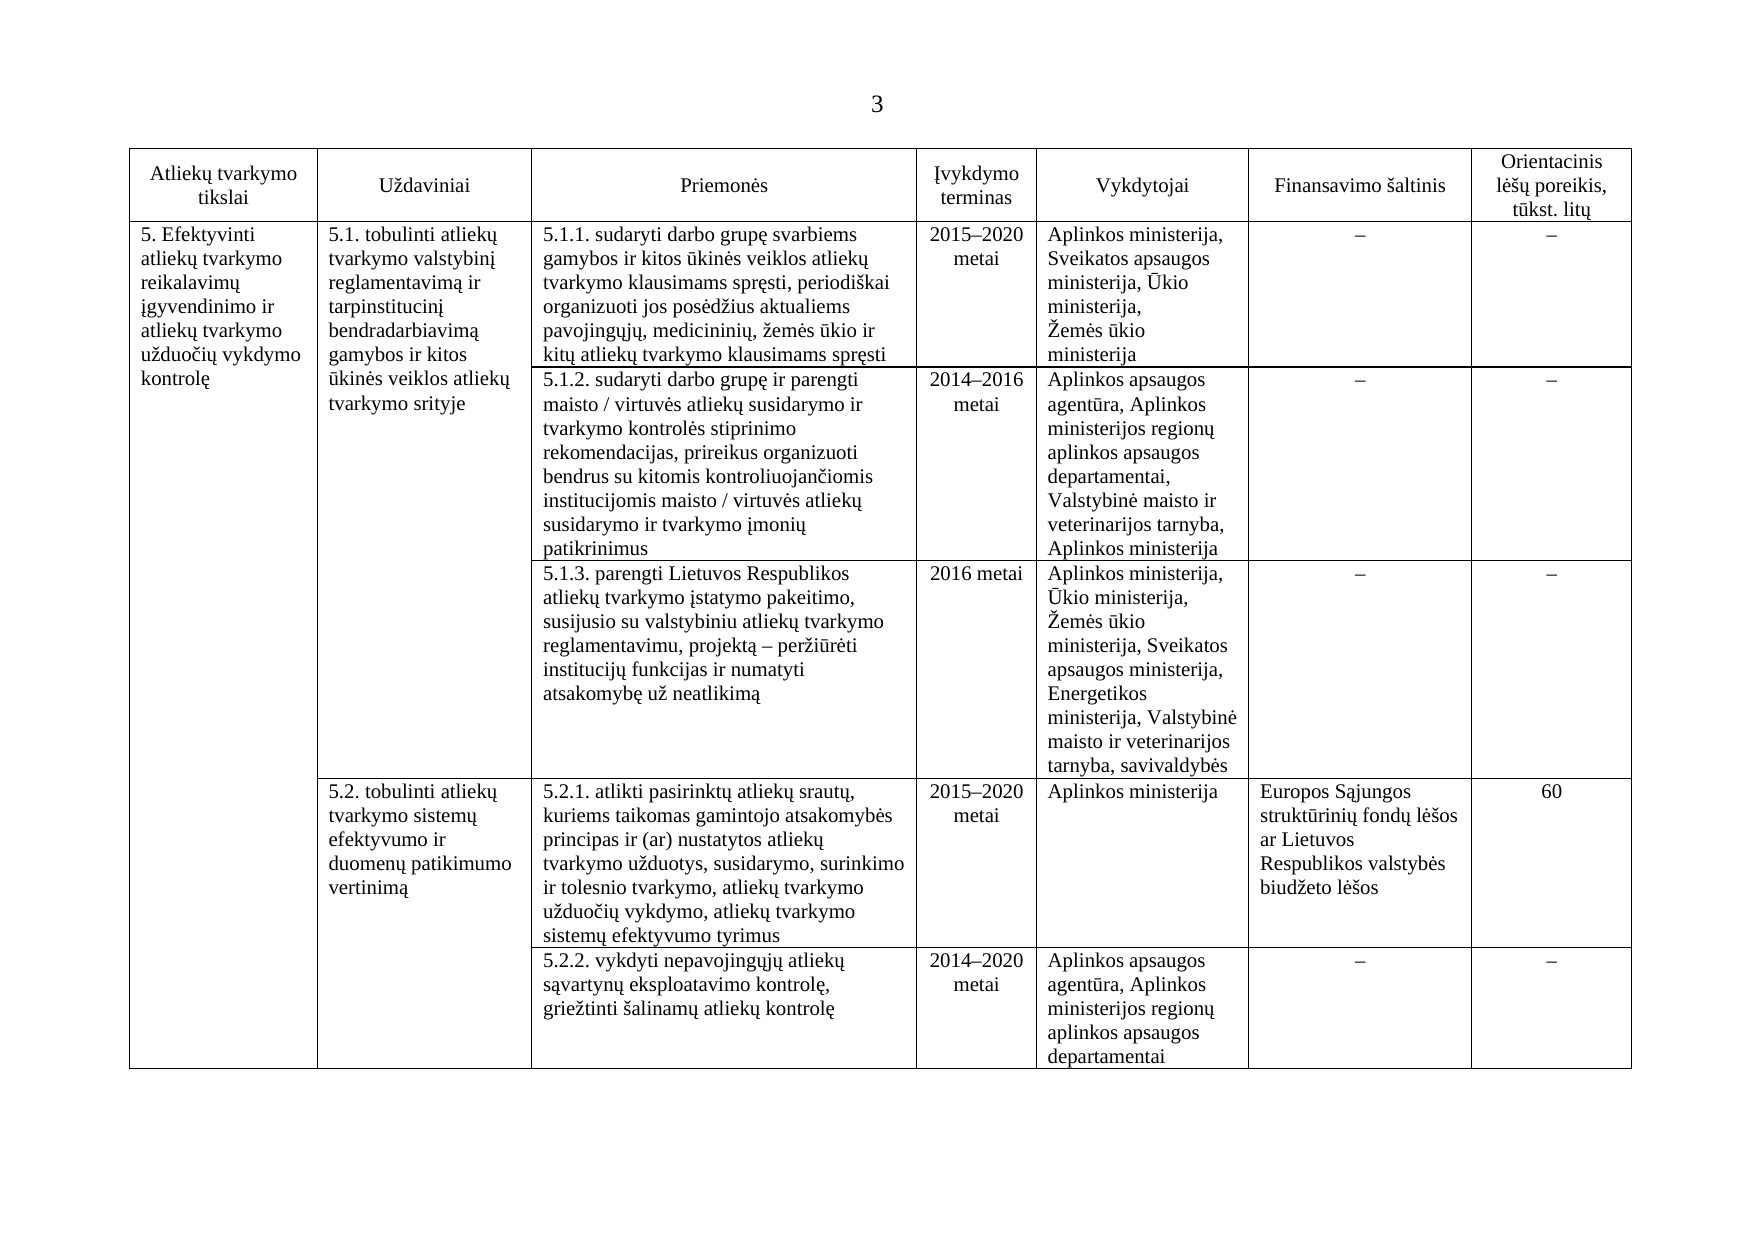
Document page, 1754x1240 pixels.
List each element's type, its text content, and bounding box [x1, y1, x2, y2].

table_cell – [1249, 948, 1471, 1068]
table_cell 2015–2020 metai [917, 222, 1036, 366]
table_header Orientacinis lėšų poreikis, tūkst. litų [1472, 149, 1631, 221]
table_header Uždaviniai [318, 149, 531, 221]
table_cell 60 [1472, 779, 1631, 947]
table_cell – [1249, 222, 1471, 366]
table_cell – [1249, 561, 1471, 777]
table_cell 5.2.2. vykdyti nepavojingųjų atliekų sąvartynų eksploatavimo kontrolę, griežtinti šalinamų atliekų kontrolę [532, 948, 916, 1068]
table_cell 5. Efektyvinti atliekų tvarkymo reikalavimų įgyvendinimo ir atliekų tvarkymo užduočių vykdymo kontrolę [130, 222, 317, 1068]
table_cell Aplinkos apsaugos agentūra, Aplinkos ministerijos regionų aplinkos apsaugos departamentai [1037, 948, 1248, 1068]
table_header Finansavimo šaltinis [1249, 149, 1471, 221]
table_header Priemonės [532, 149, 916, 221]
table_cell 5.2. tobulinti atliekų tvarkymo sistemų efektyvumo ir duomenų patikimumo vertinimą [318, 779, 531, 1068]
table_cell 5.1. tobulinti atliekų tvarkymo valstybinį reglamentavimą ir tarpinstitucinį bendradarbiavimą gamybos ir kitos ūkinės veiklos atliekų tvarkymo srityje [318, 222, 531, 777]
table_cell 5.1.3. parengti Lietuvos Respublikos atliekų tvarkymo įstatymo pakeitimo, susijusio su valstybiniu atliekų tvarkymo reglamentavimu, projektą – peržiūrėti institucijų funkcijas ir numatyti atsakomybę už neatlikimą [532, 561, 916, 777]
table_cell 5.1.2. sudaryti darbo grupę ir parengti maisto / virtuvės atliekų susidarymo ir tvarkymo kontrolės stiprinimo rekomendacijas, prireikus organizuoti bendrus su kitomis kontroliuojančiomis institucijomis maisto / virtuvės atliekų susidarymo ir tvarkymo įmonių patikrinimus [532, 368, 916, 560]
table_cell – [1472, 368, 1631, 560]
table_cell – [1472, 222, 1631, 366]
table_cell 5.1.1. sudaryti darbo grupę svarbiems gamybos ir kitos ūkinės veiklos atliekų tvarkymo klausimams spręsti, periodiškai organizuoti jos posėdžius aktualiems pavojingųjų, medicininių, žemės ūkio ir kitų atliekų tvarkymo klausimams spręsti [532, 222, 916, 366]
table_cell Aplinkos ministerija, Sveikatos apsaugos ministerija, Ūkio ministerija, Žemės ūkio ministerija [1037, 222, 1248, 366]
table_cell Europos Sąjungos struktūrinių fondų lėšos ar Lietuvos Respublikos valstybės biudžeto lėšos [1249, 779, 1471, 947]
table_cell 2016 metai [917, 561, 1036, 777]
table_cell 2014–2020 metai [917, 948, 1036, 1068]
table_cell – [1249, 368, 1471, 560]
table_header Įvykdymo terminas [917, 149, 1036, 221]
table_cell 5.2.1. atlikti pasirinktų atliekų srautų, kuriems taikomas gamintojo atsakomybės principas ir (ar) nustatytos atliekų tvarkymo užduotys, susidarymo, surinkimo ir tolesnio tvarkymo, atliekų tvarkymo užduočių vykdymo, atliekų tvarkymo sistemų efektyvumo tyrimus [532, 779, 916, 947]
table_cell Aplinkos apsaugos agentūra, Aplinkos ministerijos regionų aplinkos apsaugos departamentai, Valstybinė maisto ir veterinarijos tarnyba, Aplinkos ministerija [1037, 368, 1248, 560]
table_header Vykdytojai [1037, 149, 1248, 221]
table_cell 2014–2016 metai [917, 368, 1036, 560]
table_cell 2015–2020 metai [917, 779, 1036, 947]
table_cell Aplinkos ministerija [1037, 779, 1248, 947]
table_cell – [1472, 948, 1631, 1068]
table_cell – [1472, 561, 1631, 777]
table_cell Aplinkos ministerija, Ūkio ministerija, Žemės ūkio ministerija, Sveikatos apsaugos ministerija, Energetikos ministerija, Valstybinė maisto ir veterinarijos tarnyba, savivaldybės [1037, 561, 1248, 777]
table_header Atliekų tvarkymo tikslai [130, 149, 317, 221]
